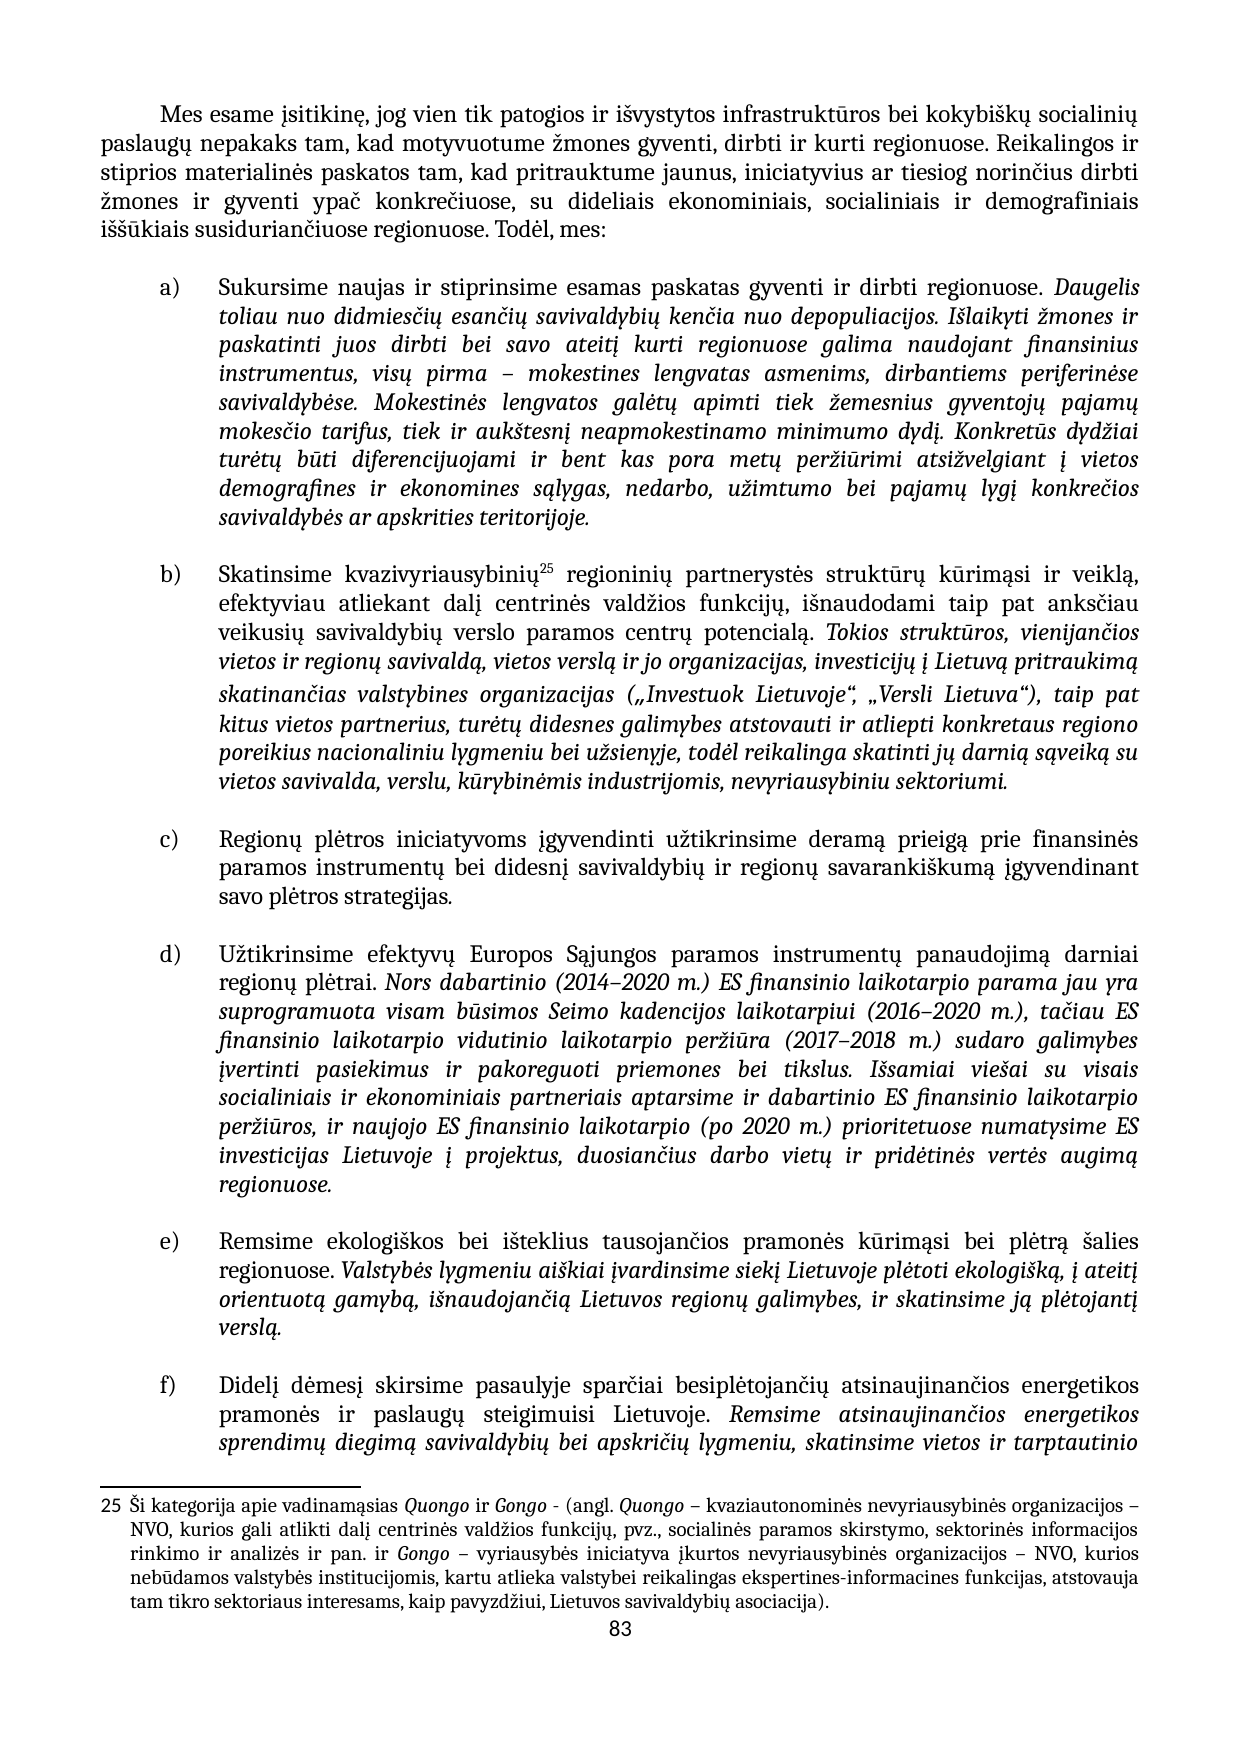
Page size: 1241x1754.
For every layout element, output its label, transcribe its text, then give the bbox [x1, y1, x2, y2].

list Sukursime naujas ir stiprinsime esamas paskatas gyventi ir dirbti regionuose. Daugelis toliau nuo didmiesčių esančių savivaldybių kenčia nuo depopuliacijos. Išlaikyti žmones ir paskatinti juos dirbti bei savo ateitį kurti regionuose galima naudojant finansinius instrumentus, visų pirma – mokestines lengvatas asmenims, dirbantiems periferinėse savivaldybėse. Mokestinės lengvatos galėtų apimti tiek žemesnius gyventojų pajamų mokesčio tarifus, tiek ir aukštesnį neapmokestinamo minimumo dydį. Konkretūs dydžiai turėtų būti diferencijuojami ir bent kas pora metų peržiūrimi atsižvelgiant į vietos demografines ir ekonomines sąlygas, nedarbo, užimtumo bei pajamų lygį konkrečios savivaldybės ar apskrities teritorijoje. [159, 273, 1140, 532]
list Skatinsime kvazivyriausybinių regioninių partnerystės struktūrų kūrimąsi ir veiklą, efektyviau atliekant dalį centrinės valdžios funkcijų, išnaudodami taip pat anksčiau veikusių savivaldybių verslo paramos centrų potencialą. Tokios struktūros, vienijančios vietos ir regionų savivaldą, vietos verslą ir jo organizacijas, investicijų į Lietuvą pritraukimą skatinančias valstybines organizacijas („Investuok Lietuvoje“, „Versli Lietuva“), taip pat kitus vietos partnerius, turėtų didesnes galimybes atstovauti ir atliepti konkretaus regiono poreikius nacionaliniu lygmeniu bei užsienyje, todėl reikalinga skatinti jų darnią sąveiką su vietos savivalda, verslu, kūrybinėmis industrijomis, nevyriausybiniu sektoriumi. [159, 560, 1140, 796]
list Regionų plėtros iniciatyvoms įgyvendinti užtikrinsime deramą prieigą prie finansinės paramos instrumentų bei didesnį savivaldybių ir regionų savarankiškumą įgyvendinant savo plėtros strategijas. [159, 824, 1140, 911]
list Ši kategorija apie vadinamąsias Quongo ir Gongo - (angl. Quongo – kvaziautonominės nevyriausybinės organizacijos – NVO, kurios gali atlikti dalį centrinės valdžios funkcijų, pvz., socialinės paramos skirstymo, sektorinės informacijos rinkimo ir analizės ir pan. ir Gongo – vyriausybės iniciatyva įkurtos nevyriausybinės organizacijos – NVO, kurios nebūdamos valstybės institucijomis, kartu atlieka valstybei reikalingas ekspertines-informacines funkcijas, atstovauja tam tikro sektoriaus interesams, kaip pavyzdžiui, Lietuvos savivaldybių asociacija). [100, 1493, 1140, 1614]
text Mes esame įsitikinę, jog vien tik patogios ir išvystytos infrastruktūros bei kokybiškų socialinių paslaugų nepakaks tam, kad motyvuotume žmones gyventi, dirbti ir kurti regionuose. Reikalingos ir stiprios materialinės paskatos tam, kad pritrauktume jaunus, iniciatyvius ar tiesiog norinčius dirbti žmones ir gyventi ypač konkrečiuose, su dideliais ekonominiais, socialiniais ir demografiniais iššūkiais susiduriančiuose regionuose. Todėl, mes: [100, 100, 1140, 244]
list Didelį dėmesį skirsime pasaulyje sparčiai besiplėtojančių atsinaujinančios energetikos pramonės ir paslaugų steigimuisi Lietuvoje. Remsime atsinaujinančios energetikos sprendimų diegimą savivaldybių bei apskričių lygmeniu, skatinsime vietos ir tarptautinio [159, 1371, 1140, 1457]
list Užtikrinsime efektyvų Europos Sąjungos paramos instrumentų panaudojimą darniai regionų plėtrai. Nors dabartinio (2014–2020 m.) ES finansinio laikotarpio parama jau yra suprogramuota visam būsimos Seimo kadencijos laikotarpiui (2016–2020 m.), tačiau ES finansinio laikotarpio vidutinio laikotarpio peržiūra (2017–2018 m.) sudaro galimybes įvertinti pasiekimus ir pakoreguoti priemones bei tikslus. Išsamiai viešai su visais socialiniais ir ekonominiais partneriais aptarsime ir dabartinio ES finansinio laikotarpio peržiūros, ir naujojo ES finansinio laikotarpio (po 2020 m.) prioritetuose numatysime ES investicijas Lietuvoje į projektus, duosiančius darbo vietų ir pridėtinės vertės augimą regionuose. [159, 939, 1140, 1198]
list Remsime ekologiškos bei išteklius tausojančios pramonės kūrimąsi bei plėtrą šalies regionuose. Valstybės lygmeniu aiškiai įvardinsime siekį Lietuvoje plėtoti ekologišką, į ateitį orientuotą gamybą, išnaudojančią Lietuvos regionų galimybes, ir skatinsime ją plėtojantį verslą. [159, 1227, 1140, 1342]
